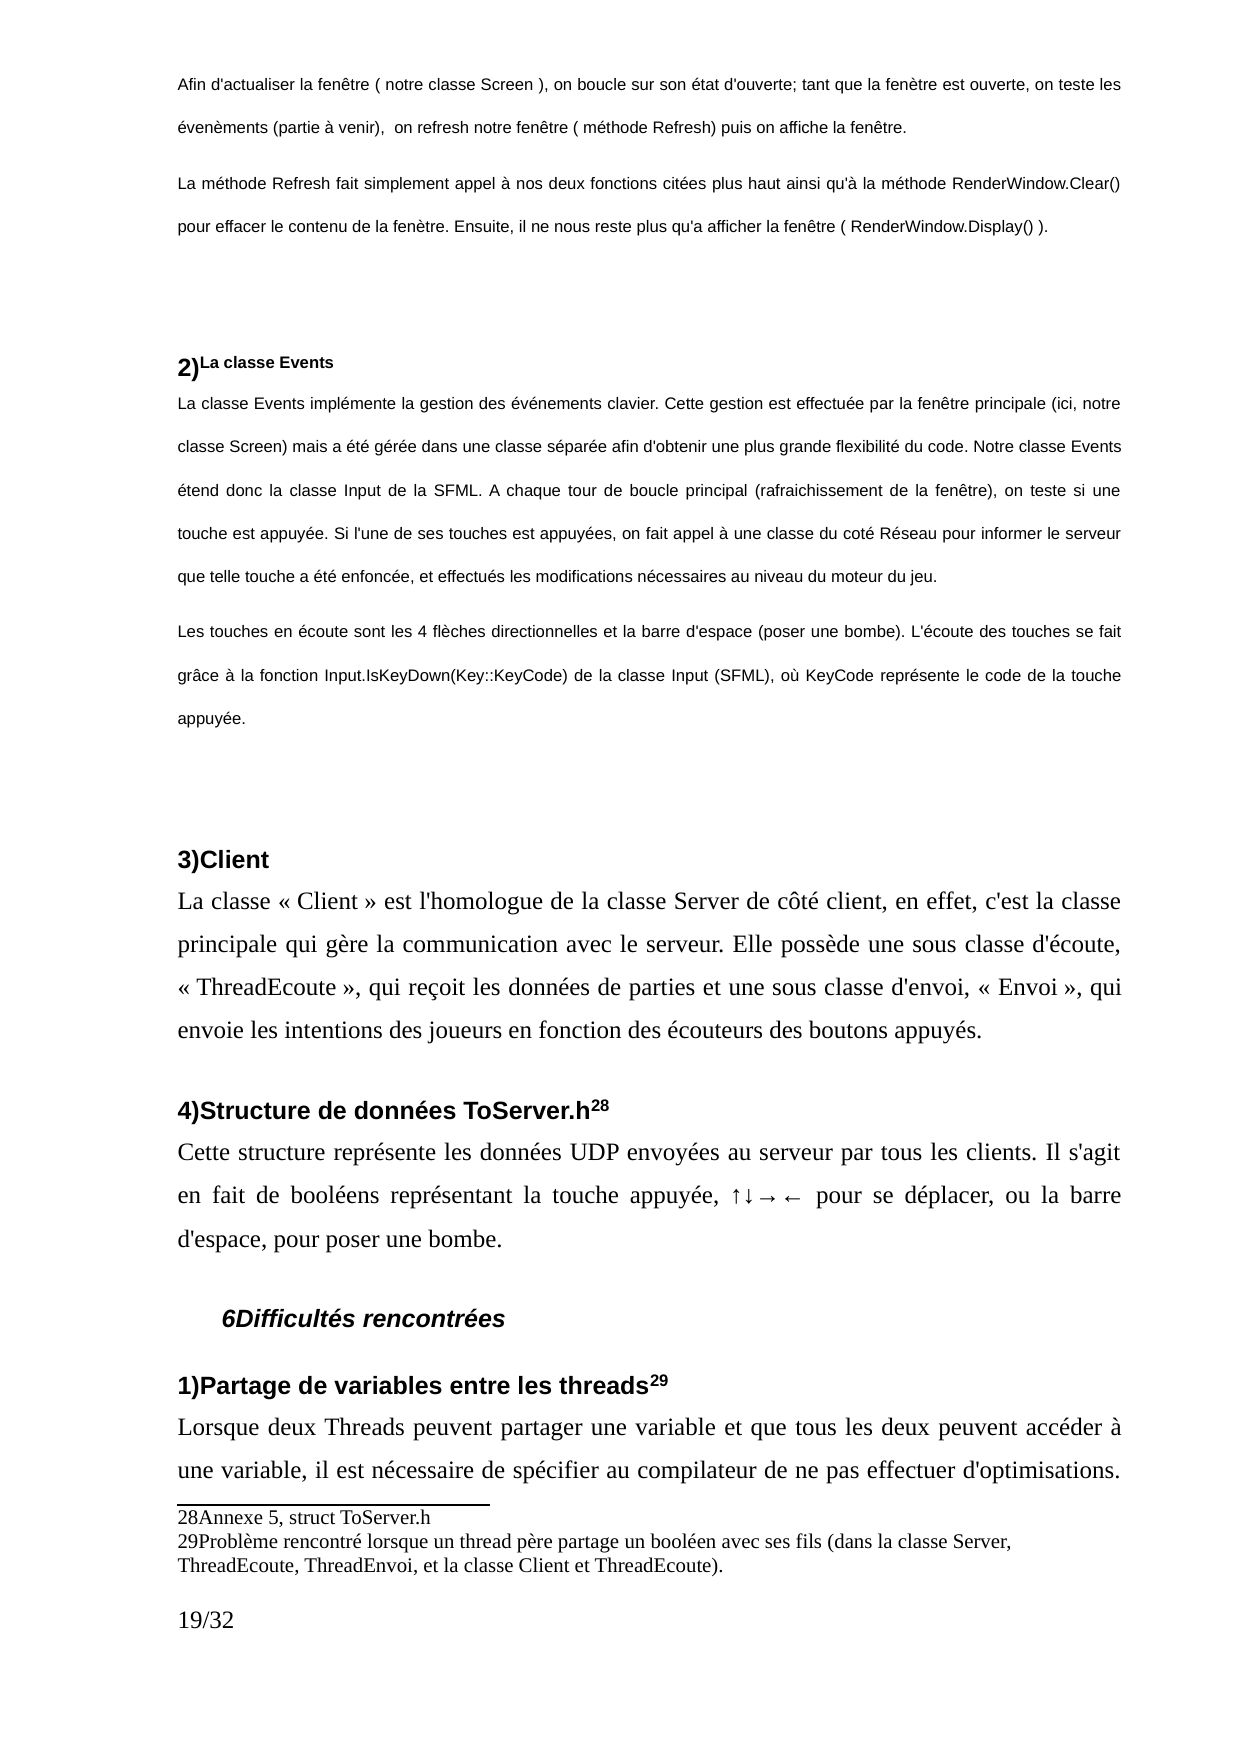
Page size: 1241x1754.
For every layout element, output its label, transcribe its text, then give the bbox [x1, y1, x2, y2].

text Annexe 5, struct ToServer.h [177, 1505, 1122, 1529]
text Afin d'actualiser la fenêtre ( notre classe Screen ), on boucle sur son état d'ouverte; tant que la fenètre est ouverte, on teste les évenèments (partie à venir), on refresh notre fenêtre ( méthode Refresh) puis on affiche la fenêtre. [177, 75, 1122, 147]
subtitle Partage de variables entre les threads [177, 1371, 1122, 1399]
text Lorsque deux Threads peuvent partager une variable et que tous les deux peuvent accéder à une variable, il est nécessaire de spécifier au compilateur de ne pas effectuer d'optimisations. [177, 1412, 1122, 1484]
text Cette structure représente les données UDP envoyées au serveur par tous les clients. Il s'agit en fait de booléens représentant la touche appuyée, ↑↓→← pour se déplacer, ou la barre d'espace, pour poser une bombe. [177, 1137, 1122, 1252]
text Les touches en écoute sont les 4 flèches directionnelles et la barre d'espace (poser une bombe). L'écoute des touches se fait grâce à la fonction Input.IsKeyDown(Key::KeyCode) de la classe Input (SFML), où KeyCode représente le code de la touche appuyée. [177, 622, 1122, 737]
text Problème rencontré lorsque un thread père partage un booléen avec ses fils (dans la classe Server, ThreadEcoute, ThreadEnvoi, et la classe Client et ThreadEcoute). [177, 1529, 1122, 1577]
text La classe « Client » est l'homologue de la classe Server de côté client, en effet, c'est la classe principale qui gère la communication avec le serveur. Elle possède une sous classe d'écoute, « ThreadEcoute », qui reçoit les données de parties et une sous classe d'envoi, « Envoi », qui envoie les intentions des joueurs en fonction des écouteurs des boutons appuyés. [177, 886, 1122, 1044]
subtitle Client [177, 845, 1122, 874]
subtitle La classe Events [177, 353, 1122, 382]
subtitle Difficultés rencontrées [177, 1304, 1122, 1333]
text La classe Events implémente la gestion des événements clavier. Cette gestion est effectuée par la fenêtre principale (ici, notre classe Screen) mais a été gérée dans une classe séparée afin d'obtenir une plus grande flexibilité du code. Notre classe Events étend donc la classe Input de la SFML. A chaque tour de boucle principal (rafraichissement de la fenêtre), on teste si une touche est appuyée. Si l'une de ses touches est appuyées, on fait appel à une classe du coté Réseau pour informer le serveur que telle touche a été enfoncée, et effectués les modifications nécessaires au niveau du moteur du jeu. [177, 394, 1122, 596]
subtitle Structure de données ToServer.h [177, 1096, 1122, 1125]
text La méthode Refresh fait simplement appel à nos deux fonctions citées plus haut ainsi qu'à la méthode RenderWindow.Clear() pour effacer le contenu de la fenètre. Ensuite, il ne nous reste plus qu'a afficher la fenêtre ( RenderWindow.Display() ). [177, 174, 1122, 246]
